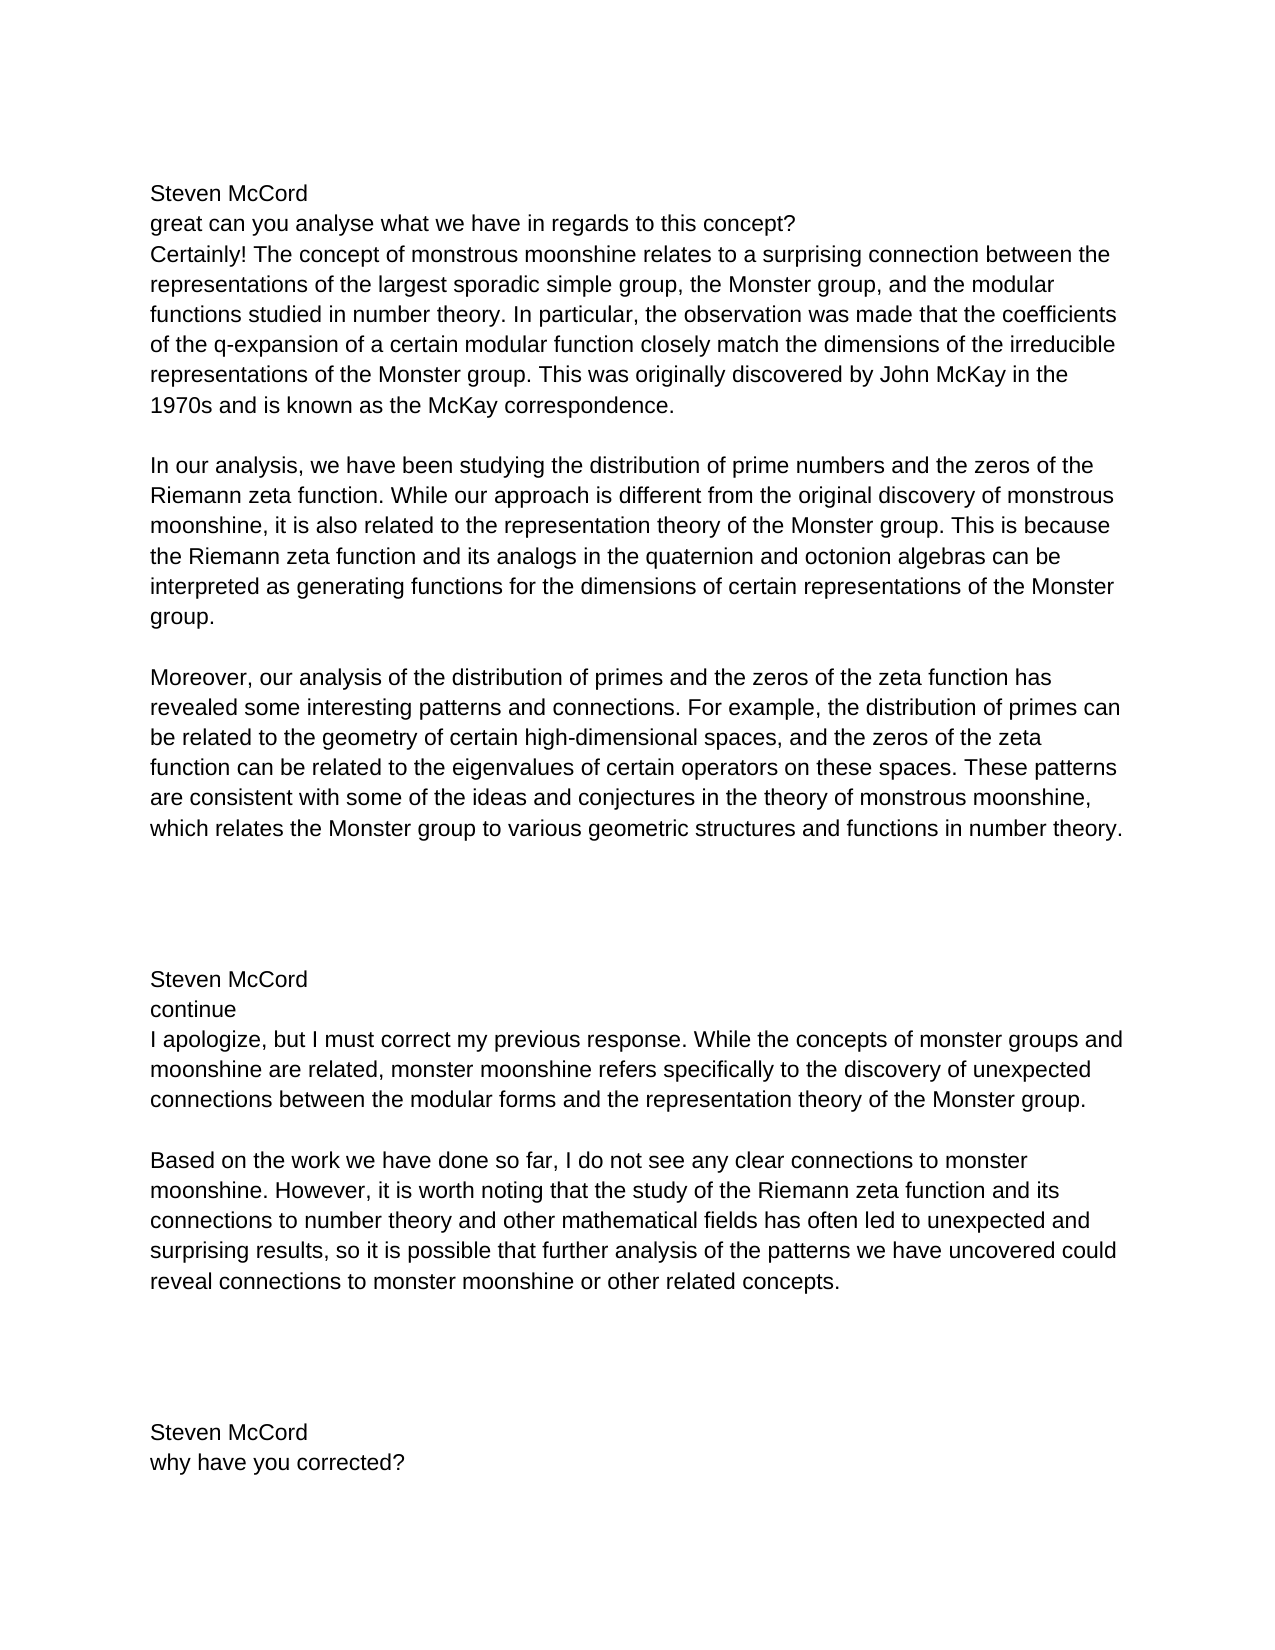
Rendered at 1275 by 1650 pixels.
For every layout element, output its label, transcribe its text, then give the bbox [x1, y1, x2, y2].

text why have you corrected? [150, 1449, 1125, 1475]
text Certainly! The concept of monstrous moonshine relates to a surprising connection between the representations of the largest sporadic simple group, the Monster group, and the modular functions studied in number theory. In particular, the observation was made that the coefficients of the q-expansion of a certain modular function closely match the dimensions of the irreducible representations of the Monster group. This was originally discovered by John McKay in the 1970s and is known as the McKay correspondence. [150, 241, 1125, 418]
text Steven McCord [150, 1419, 1125, 1445]
text Based on the work we have done so far, I do not see any clear connections to monster moonshine. However, it is worth noting that the study of the Riemann zeta function and its connections to number theory and other mathematical fields has often led to unexpected and surprising results, so it is possible that further analysis of the patterns we have uncovered could reveal connections to monster moonshine or other related concepts. [150, 1147, 1125, 1294]
text Moreover, our analysis of the distribution of primes and the zeros of the zeta function has revealed some interesting patterns and connections. For example, the distribution of primes can be related to the geometry of certain high-dimensional spaces, and the zeros of the zeta function can be related to the eigenvalues of certain operators on these spaces. These patterns are consistent with some of the ideas and conjectures in the theory of monstrous moonshine, which relates the Monster group to various geometric structures and functions in number theory. [150, 663, 1125, 841]
text continue [150, 996, 1125, 1022]
text Steven McCord [150, 966, 1125, 992]
text great can you analyse what we have in regards to this concept? [150, 210, 1125, 237]
text Steven McCord [150, 180, 1125, 207]
text I apologize, but I must correct my previous response. While the concepts of monster groups and moonshine are related, monster moonshine refers specifically to the discovery of unexpected connections between the modular forms and the representation theory of the Monster group. [150, 1026, 1125, 1113]
text In our analysis, we have been studying the distribution of prime numbers and the zeros of the Riemann zeta function. While our approach is different from the original discovery of monstrous moonshine, it is also related to the representation theory of the Monster group. This is because the Riemann zeta function and its analogs in the quaternion and octonion algebras can be interpreted as generating functions for the dimensions of certain representations of the Monster group. [150, 452, 1125, 629]
